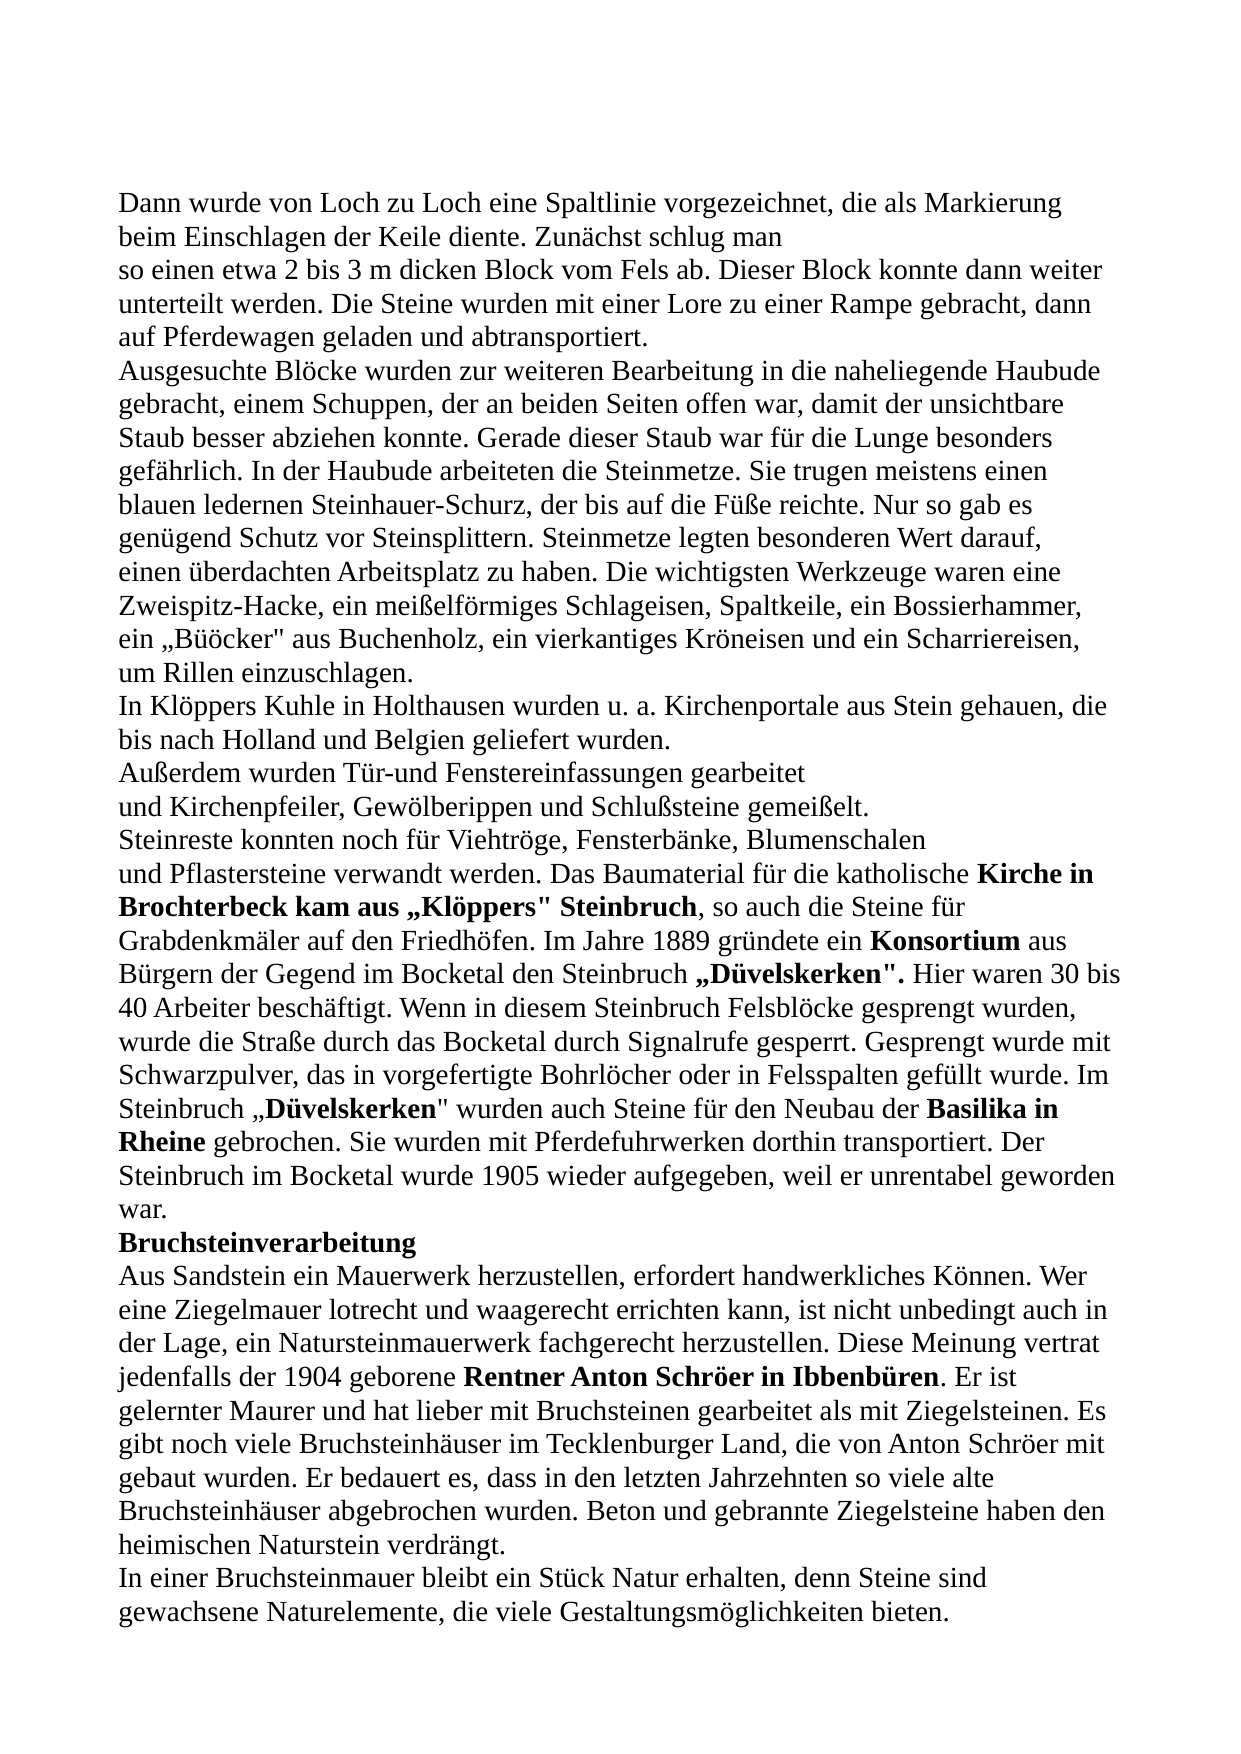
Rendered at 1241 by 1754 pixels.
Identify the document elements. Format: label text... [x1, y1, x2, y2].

text Aus Sandstein ein Mauerwerk herzustellen, erfordert handwerkliches Können. Wer eine Ziegelmauer lotrecht und waagerecht errichten kann, ist nicht unbedingt auch in der Lage, ein Natursteinmauerwerk fachge­recht herzustellen. Diese Meinung vertrat jedenfalls der 1904 geborene Rentner Anton Schröer in Ibbenbüren. Er ist gelernter Maurer und hat lieber mit Bruch­steinen gearbeitet als mit Ziegelsteinen. Es gibt noch viele Bruchsteinhäuser im Tecklenburger Land, die von Anton Schröer mit gebaut wurden. Er bedauert es, dass in den letzten Jahrzehnten so viele alte Bruchsteinhäuser abgebrochen wurden. Beton und gebrannte Ziegelsteine haben den heimischen Na­turstein verdrängt. [118, 1258, 1122, 1560]
text und Kirchenpfei­ler, Gewölberippen und Schlußsteine gemeißelt. [118, 789, 1122, 822]
text In Klöppers Kuhle in Holthausen wurden u. a. Kir­chenportale aus Stein gehauen, die bis nach Holland und Belgien geliefert wurden. [118, 688, 1122, 755]
text und Pflastersteine verwandt werden. Das Baumaterial für die katholische Kirche in Brochterbeck kam aus „Klöppers" Steinbruch, so auch die Steine für Grabdenkmäler auf den Friedhöfen. Im Jahre 1889 gründete ein Konsortium aus Bürgern der Gegend im Bocketal den Steinbruch „Düvelskerken". Hier waren 30 bis 40 Arbeiter beschäftigt. Wenn in diesem Steinbruch Felsblöcke gesprengt wurden, wurde die Straße durch das Bocketal durch Signalrufe gesperrt. Gesprengt wurde mit Schwarzpulver, das in vorgefertigte Bohrlöcher oder in Felsspalten gefüllt wurde. Im Steinbruch „Düvelskerken" wurden auch Steine für den Neubau der Basilika in Rheine gebrochen. Sie wurden mit Pferdefuhrwerken dorthin transportiert. Der Steinbruch im Bocketal wurde 1905 wieder aufge­geben, weil er unrentabel geworden war. [118, 856, 1122, 1225]
text so einen etwa 2 bis 3 m dicken Block vom Fels ab. Dieser Block konnte dann weiter unterteilt werden. Die Steine wurden mit einer Lore zu einer Rampe gebracht, dann auf Pferdewagen geladen und abtransportiert. [118, 252, 1122, 353]
text Bruchsteinverarbeitung [118, 1225, 1122, 1258]
text einen überdachten Arbeitsplatz zu haben. Die wichtigsten Werkzeuge waren eine Zwei­spitz-Hacke, ein meißelförmiges Schlageisen, Spaltkeile, ein Bossierhammer, ein „Büöcker" aus Buchenholz, ein vierkantiges Kröneisen und ein Scharriereisen, um Rillen einzuschlagen. [118, 554, 1122, 688]
text Außerdem wurden Tür-und Fenstereinfassungen gearbeitet [118, 755, 1122, 789]
text Stein­reste konnten noch für Viehtröge, Fensterbänke, Blu­menschalen [118, 822, 1122, 856]
text Dann wurde von Loch zu Loch eine Spaltlinie vorgezeichnet, die als Markierung beim Einschlagen der Keile diente. Zu­nächst schlug man [118, 185, 1122, 252]
text In einer Bruchsteinmauer bleibt ein Stück Natur erhalten, denn Steine sind gewachsene Naturelemente, die viele Gestaltungsmöglichkeiten bieten. [118, 1560, 1122, 1627]
text Ausgesuchte Blöcke wurden zur weiteren Bearbeitung in die naheliegende Haubude gebracht, einem Schup­pen, der an beiden Seiten offen war, damit der un­sichtbare Staub besser abziehen konnte. Gerade dieser Staub war für die Lunge besonders gefährlich. In der Haubude arbeiteten die Steinmetze. Sie trugen meistens einen blauen ledernen Steinhauer-Schurz, der bis auf die Füße reichte. Nur so gab es genügend Schutz vor Steinsplittern. Steinmetze legten besonde­ren Wert darauf, [118, 353, 1122, 554]
